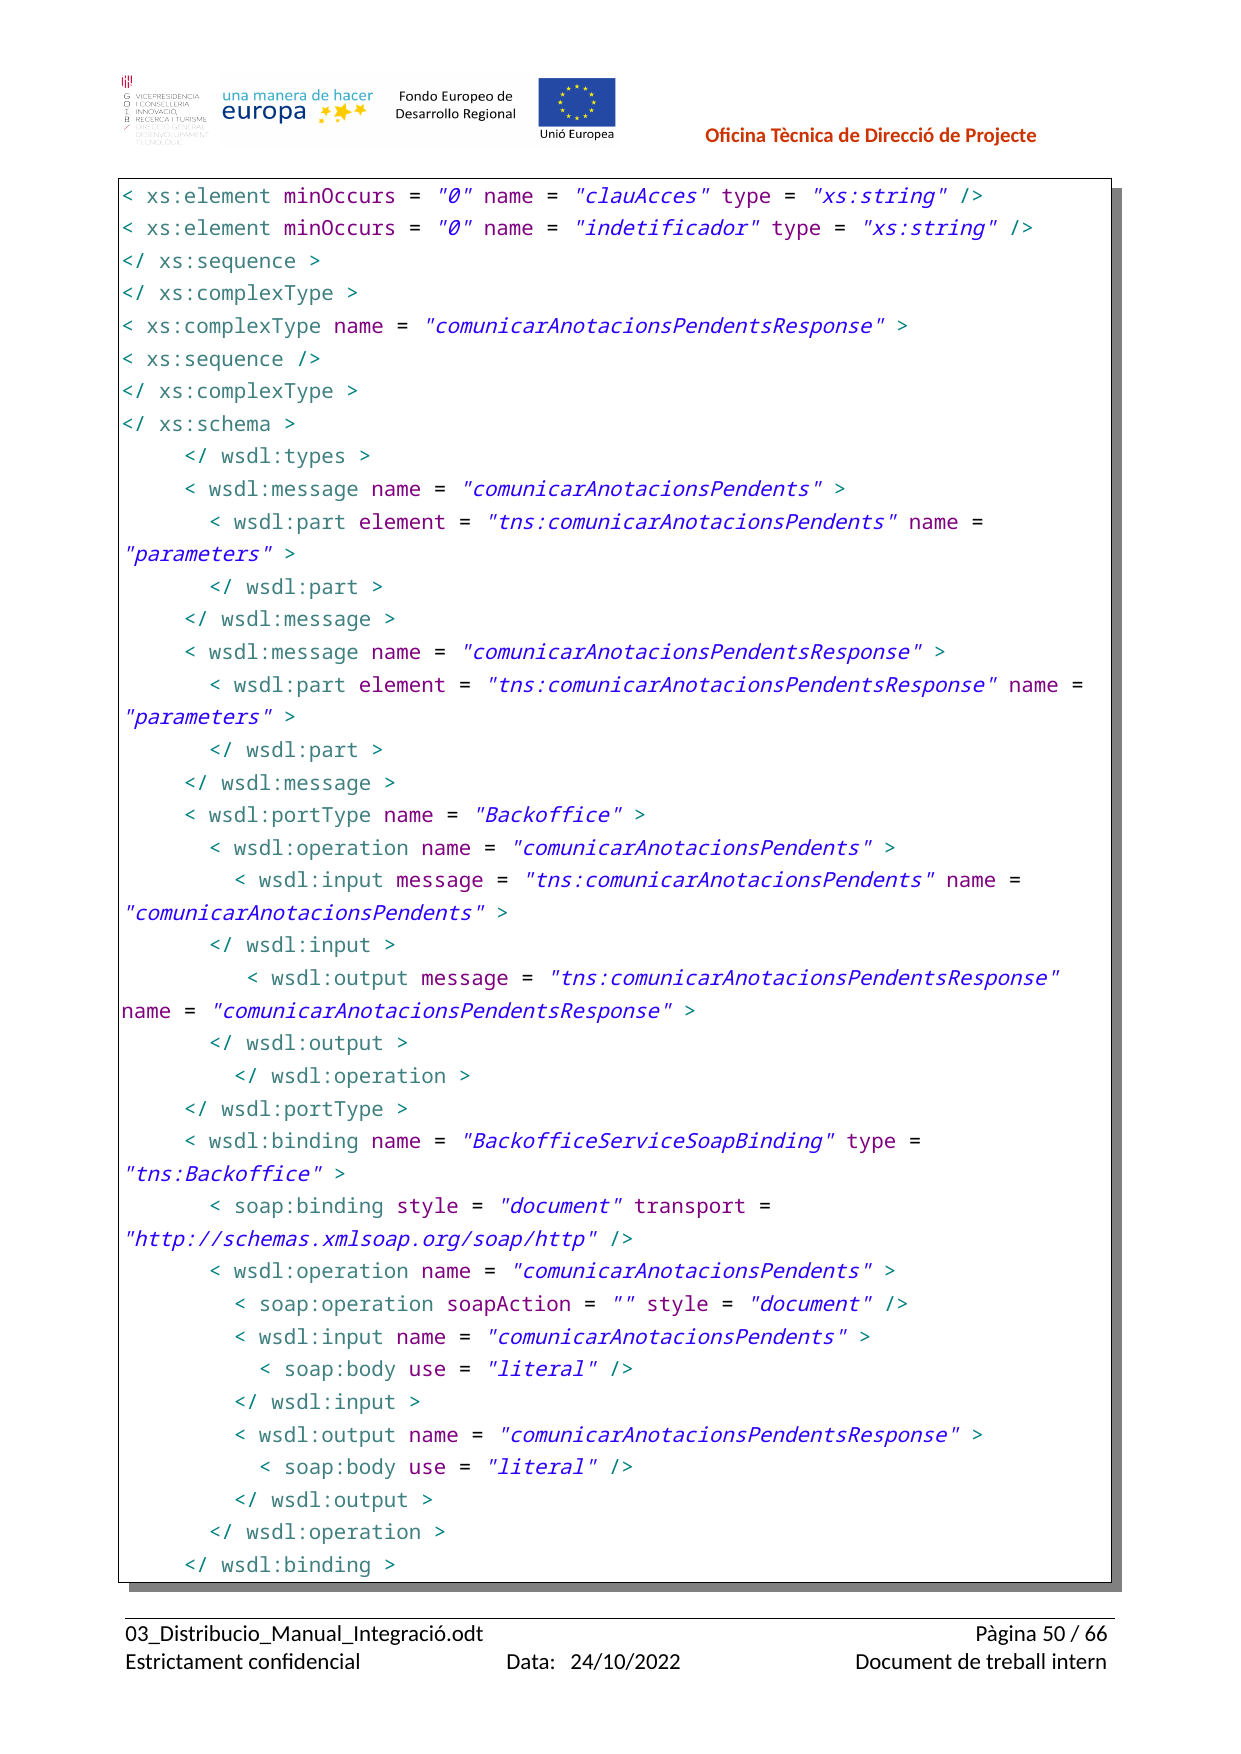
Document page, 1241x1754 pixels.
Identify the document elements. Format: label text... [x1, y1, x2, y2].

text </ xs:complexType > [119, 373, 1111, 405]
text < xs:element minOccurs = "0" name = "clauAcces" type = "xs:string" /> [119, 179, 1111, 209]
text < wsdl:message name = "comunicarAnotacionsPendents" > [119, 471, 1111, 503]
picture [118, 73, 213, 147]
text < wsdl:message name = "comunicarAnotacionsPendentsResponse" > [119, 634, 1111, 666]
text </ xs:sequence > [119, 243, 1111, 274]
text </ wsdl:output > [119, 1025, 1111, 1057]
text < wsdl:part element = "tns:comunicarAnotacionsPendentsResponse" name = "parameters" > [119, 667, 1111, 731]
text </ wsdl:message > [119, 764, 1111, 796]
text </ wsdl:portType > [119, 1091, 1111, 1122]
text < soap:operation soapAction = "" style = "document" /> [119, 1286, 1111, 1318]
text </ wsdl:output > [119, 1482, 1111, 1513]
text < wsdl:operation name = "comunicarAnotacionsPendents" > [119, 1254, 1111, 1285]
text </ wsdl:input > [119, 928, 1111, 959]
text < xs:complexType name = "comunicarAnotacionsPendentsResponse" > [119, 308, 1111, 339]
text < wsdl:operation name = "comunicarAnotacionsPendents" > [119, 830, 1111, 861]
text </ wsdl:message > [119, 602, 1111, 633]
text < wsdl:part element = "tns:comunicarAnotacionsPendents" name = "parameters" > [119, 504, 1111, 568]
text < soap:body use = "literal" /> [119, 1449, 1111, 1481]
text </ wsdl:binding > [119, 1547, 1111, 1582]
text </ wsdl:types > [119, 438, 1111, 470]
text < xs:element minOccurs = "0" name = "indetificador" type = "xs:string" /> [119, 210, 1111, 242]
text </ xs:schema > [119, 406, 1111, 437]
text < wsdl:output message = "tns:comunicarAnotacionsPendentsResponse" name = "comunicarAnotacionsPendentsResponse" > [119, 960, 1111, 1024]
text < wsdl:binding name = "BackofficeServiceSoapBinding" type = "tns:Backoffice" > [119, 1123, 1111, 1187]
text < soap:body use = "literal" /> [119, 1351, 1111, 1383]
text </ xs:complexType > [119, 276, 1111, 307]
text </ wsdl:part > [119, 732, 1111, 763]
text < wsdl:output name = "comunicarAnotacionsPendentsResponse" > [119, 1417, 1111, 1448]
text </ wsdl:input > [119, 1384, 1111, 1416]
text < wsdl:input name = "comunicarAnotacionsPendents" > [119, 1319, 1111, 1350]
text < wsdl:portType name = "Backoffice" > [119, 797, 1111, 829]
picture [219, 73, 621, 147]
text < soap:binding style = "document" transport = "http://schemas.xmlsoap.org/soap/http" /> [119, 1188, 1111, 1252]
text </ wsdl:part > [119, 569, 1111, 600]
text </ wsdl:operation > [119, 1058, 1111, 1089]
text < xs:sequence /> [119, 341, 1111, 372]
text < wsdl:input message = "tns:comunicarAnotacionsPendents" name = "comunicarAnotacionsPendents" > [119, 862, 1111, 926]
text </ wsdl:operation > [119, 1514, 1111, 1546]
